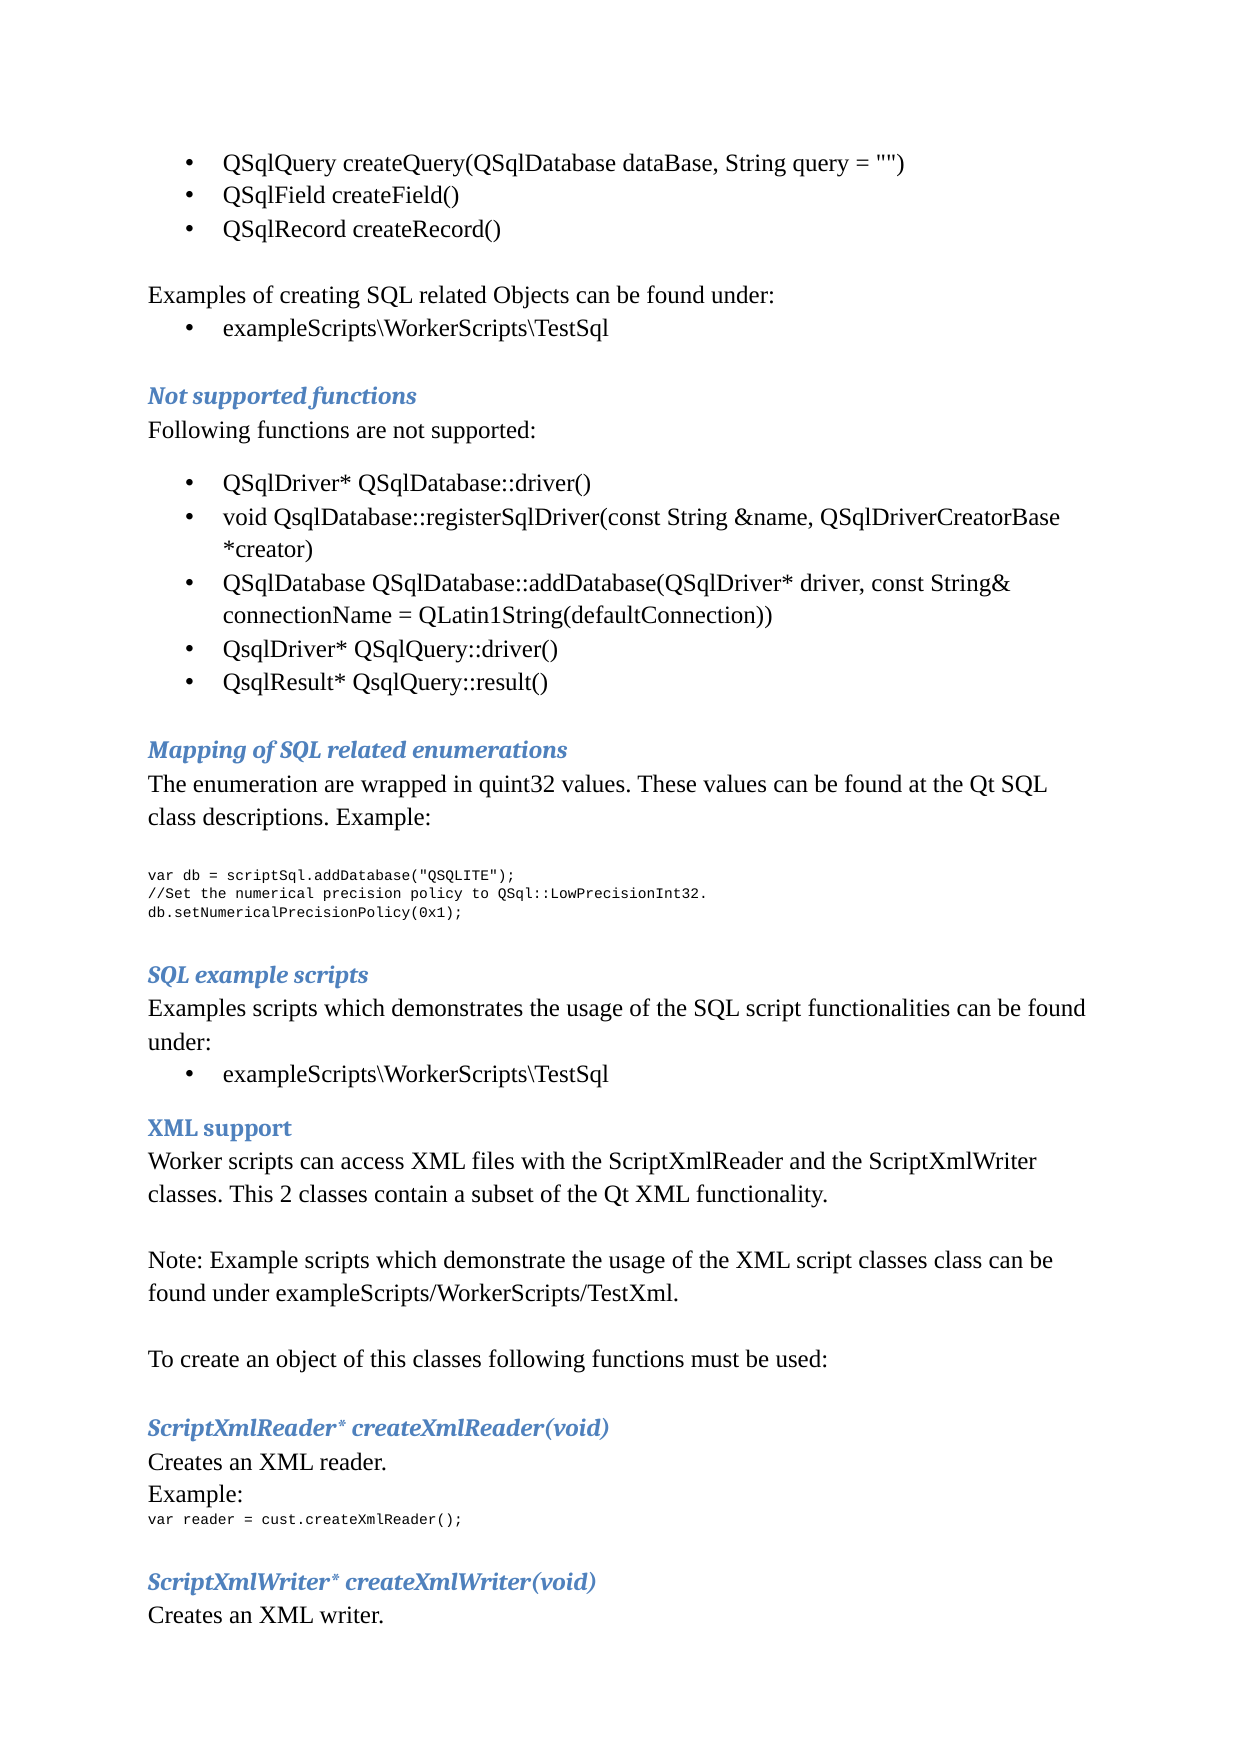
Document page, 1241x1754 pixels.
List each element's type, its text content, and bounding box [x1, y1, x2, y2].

list QSqlField createField() [185, 181, 1093, 209]
text Following functions are not supported: [148, 415, 1093, 443]
list exampleScripts\WorkerScripts\TestSql [185, 1059, 1093, 1088]
text var reader = cust.createXmlReader(); [148, 1513, 1093, 1529]
subtitle SQL example scripts [148, 961, 1093, 989]
text Example: [148, 1479, 1093, 1508]
subtitle Mapping of SQL related enumerations [148, 736, 1093, 764]
subtitle ScriptXmlReader* createXmlReader(void) [148, 1413, 1093, 1442]
list QSqlQuery createQuery(QSqlDatabase dataBase, String query = "") [185, 148, 1093, 176]
subtitle ScriptXmlWriter* createXmlWriter(void) [148, 1567, 1093, 1596]
text var db = scriptSql.addDatabase("QSQLITE"); [148, 868, 1093, 884]
list exampleScripts\WorkerScripts\TestSql [185, 313, 1093, 341]
text Note: Example scripts which demonstrate the usage of the XML script classes class can be found under exampleScripts/WorkerScripts/TestXml. [148, 1246, 1093, 1307]
text To create an object of this classes following functions must be used: [148, 1344, 1093, 1373]
list QSqlRecord createRecord() [185, 214, 1093, 242]
list QSqlDatabase QSqlDatabase::addDatabase(QSqlDriver* driver, const String& connectionName = QLatin1String(defaultConnection)) [185, 568, 1093, 629]
list void QsqlDatabase::registerSqlDriver(const String &name, QSqlDriverCreatorBase *creator) [185, 502, 1093, 563]
text Worker scripts can access XML files with the ScriptXmlReader and the ScriptXmlWriter classes. This 2 classes contain a subset of the Qt XML functionality. [148, 1146, 1093, 1208]
text The enumeration are wrapped in quint32 values. These values can be found at the Qt SQL class descriptions. Example: [148, 769, 1093, 830]
text db.setNumericalPrecisionPolicy(0x1); [148, 906, 1093, 922]
text Creates an XML reader. [148, 1447, 1093, 1475]
subtitle XML support [148, 1113, 1093, 1142]
list QSqlDriver* QSqlDatabase::driver() [185, 468, 1093, 497]
subtitle Not supported functions [148, 382, 1093, 410]
text Examples of creating SQL related Objects can be found under: [148, 280, 1093, 308]
list QsqlResult* QsqlQuery::result() [185, 667, 1093, 695]
text //Set the numerical precision policy to QSql::LowPrecisionInt32. [148, 887, 1093, 903]
text Creates an XML writer. [148, 1601, 1093, 1629]
list QsqlDriver* QSqlQuery::driver() [185, 634, 1093, 662]
text Examples scripts which demonstrates the usage of the SQL script functionalities can be found under: [148, 993, 1093, 1055]
